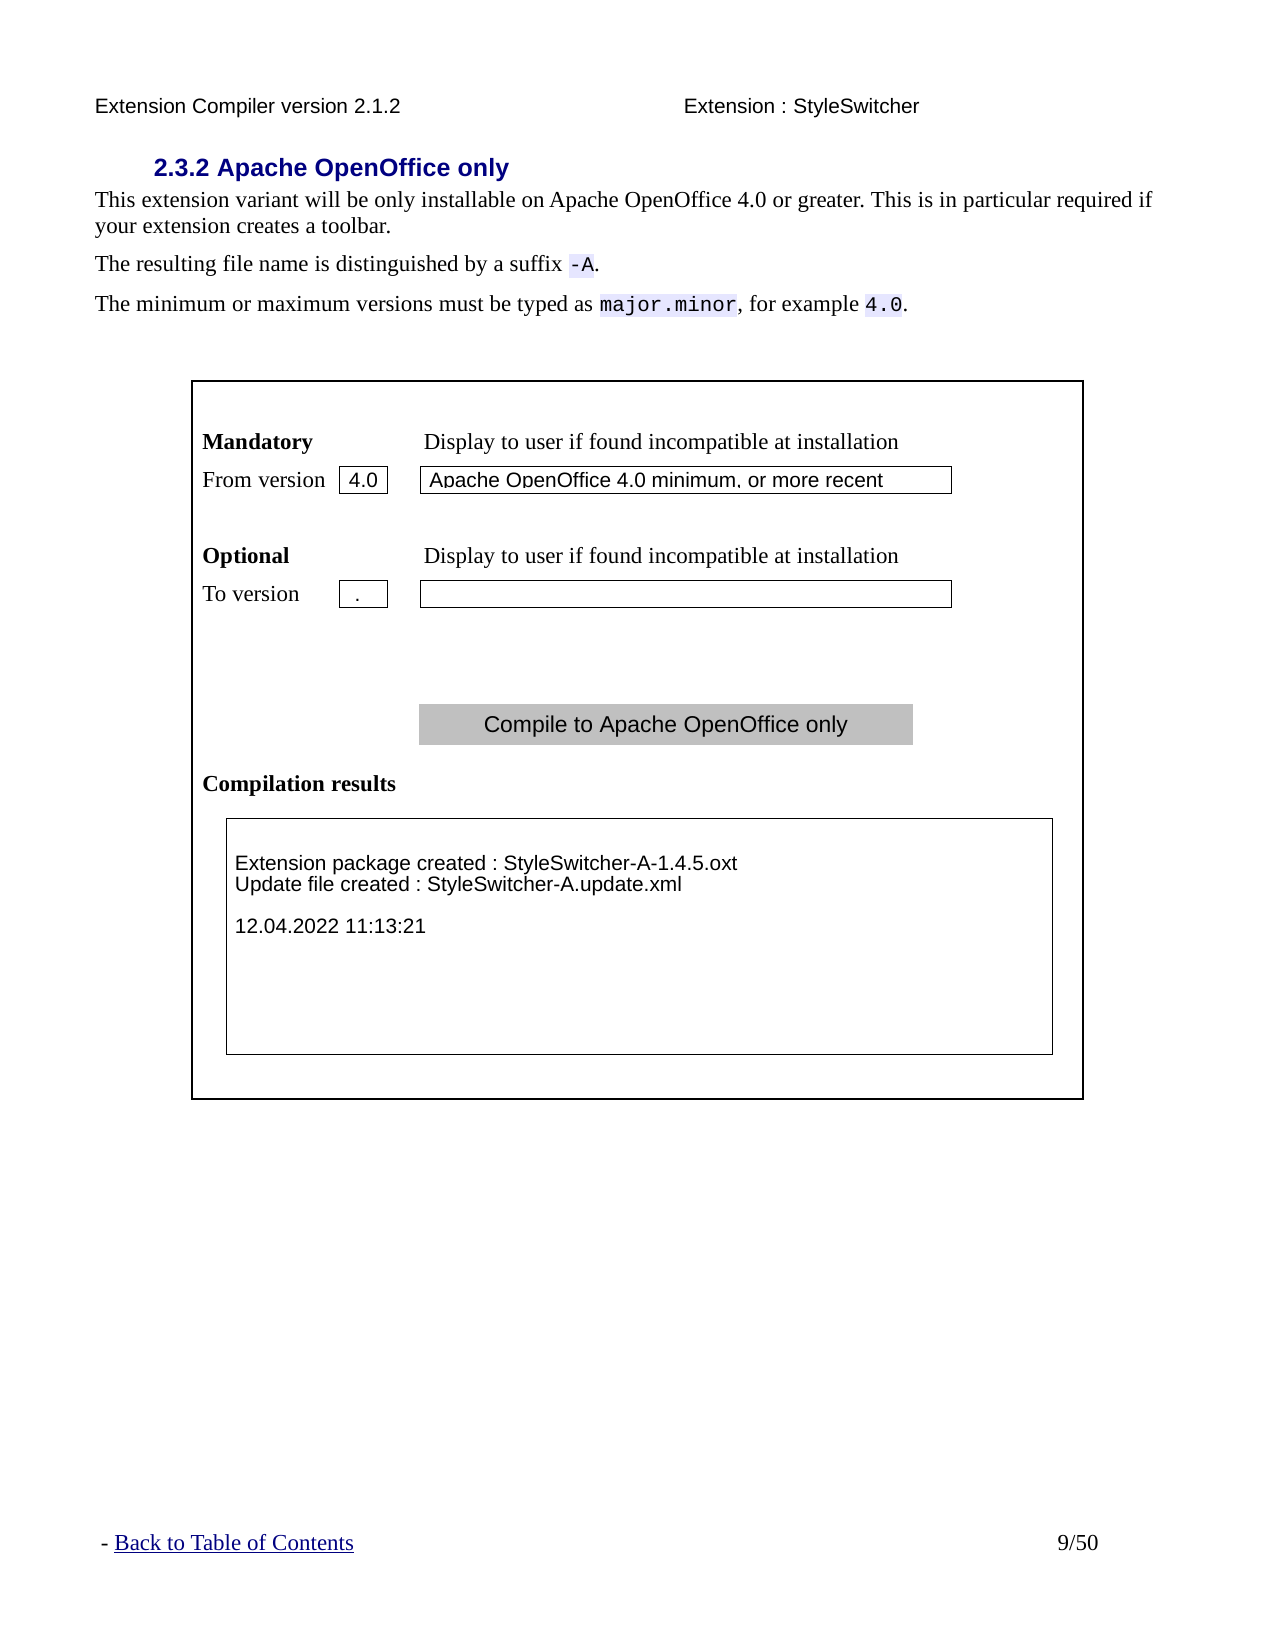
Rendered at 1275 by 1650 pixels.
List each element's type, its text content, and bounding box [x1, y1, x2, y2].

text The resulting file name is distinguished by a suffix -A. [94, 251, 1181, 278]
text This extension variant will be only installable on Apache OpenOffice 4.0 or greater. This is in particular required if your extension creates a toolbar. [94, 187, 1181, 238]
text Compilation results [202, 771, 1073, 796]
text [388, 467, 420, 492]
text The minimum or maximum versions must be typed as major.minor, for example 4.0. [94, 290, 1181, 317]
text [388, 581, 420, 606]
subtitle Apache OpenOffice only [153, 153, 1181, 181]
text [952, 467, 1073, 492]
text From version [202, 467, 339, 492]
text Mandatory Display to user if found incompatible at installation [202, 429, 1073, 454]
text To version [202, 581, 339, 606]
text [952, 581, 1073, 606]
text Optional Display to user if found incompatible at installation [202, 543, 1073, 568]
